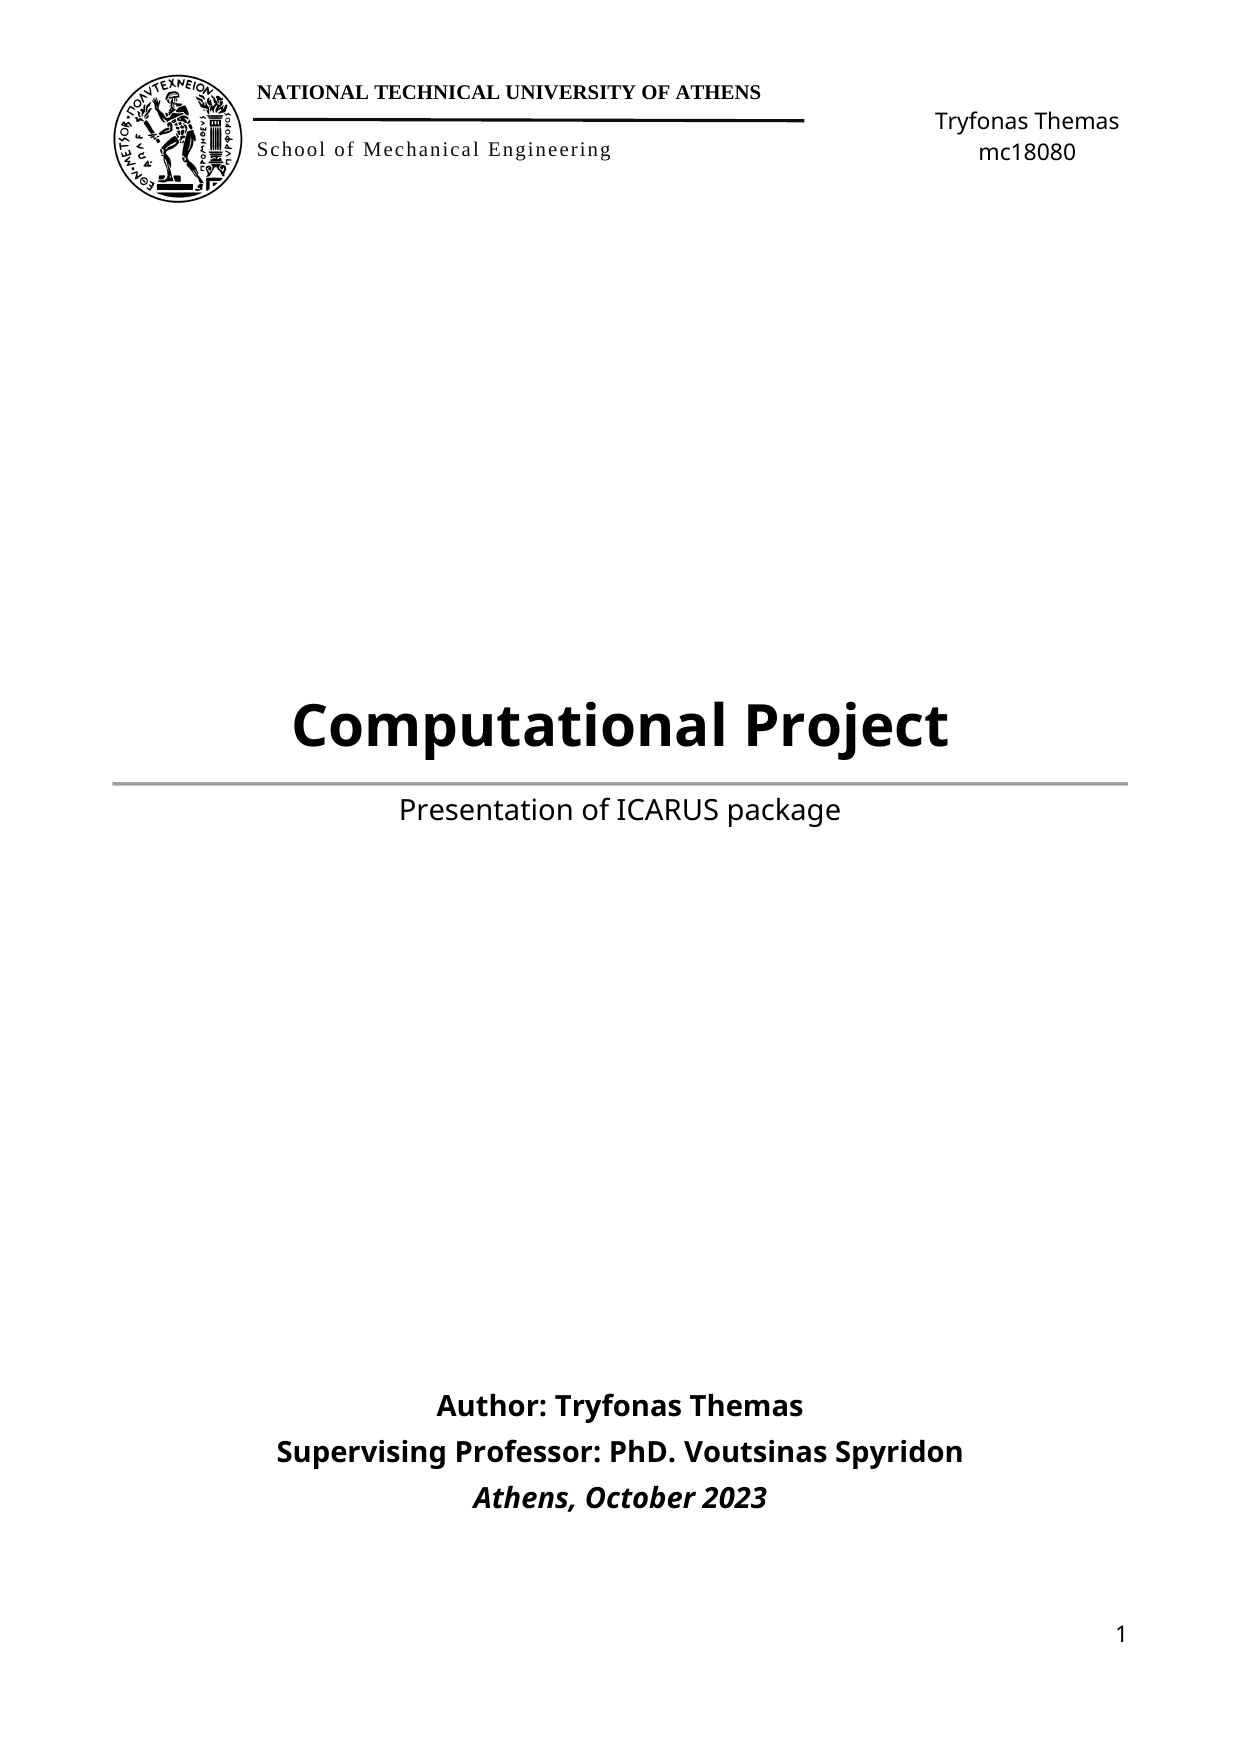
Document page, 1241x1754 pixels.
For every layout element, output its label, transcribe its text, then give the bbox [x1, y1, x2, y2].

picture [112, 73, 244, 204]
text Author: Tryfonas Themas [112, 1385, 1128, 1425]
subtitle Presentation of ICARUS package [112, 786, 1128, 829]
text Athens, October 2023 [112, 1477, 1128, 1517]
title Computational Project [112, 684, 1128, 763]
text Supervising Professor: PhD. Voutsinas Spyridon [112, 1431, 1128, 1471]
